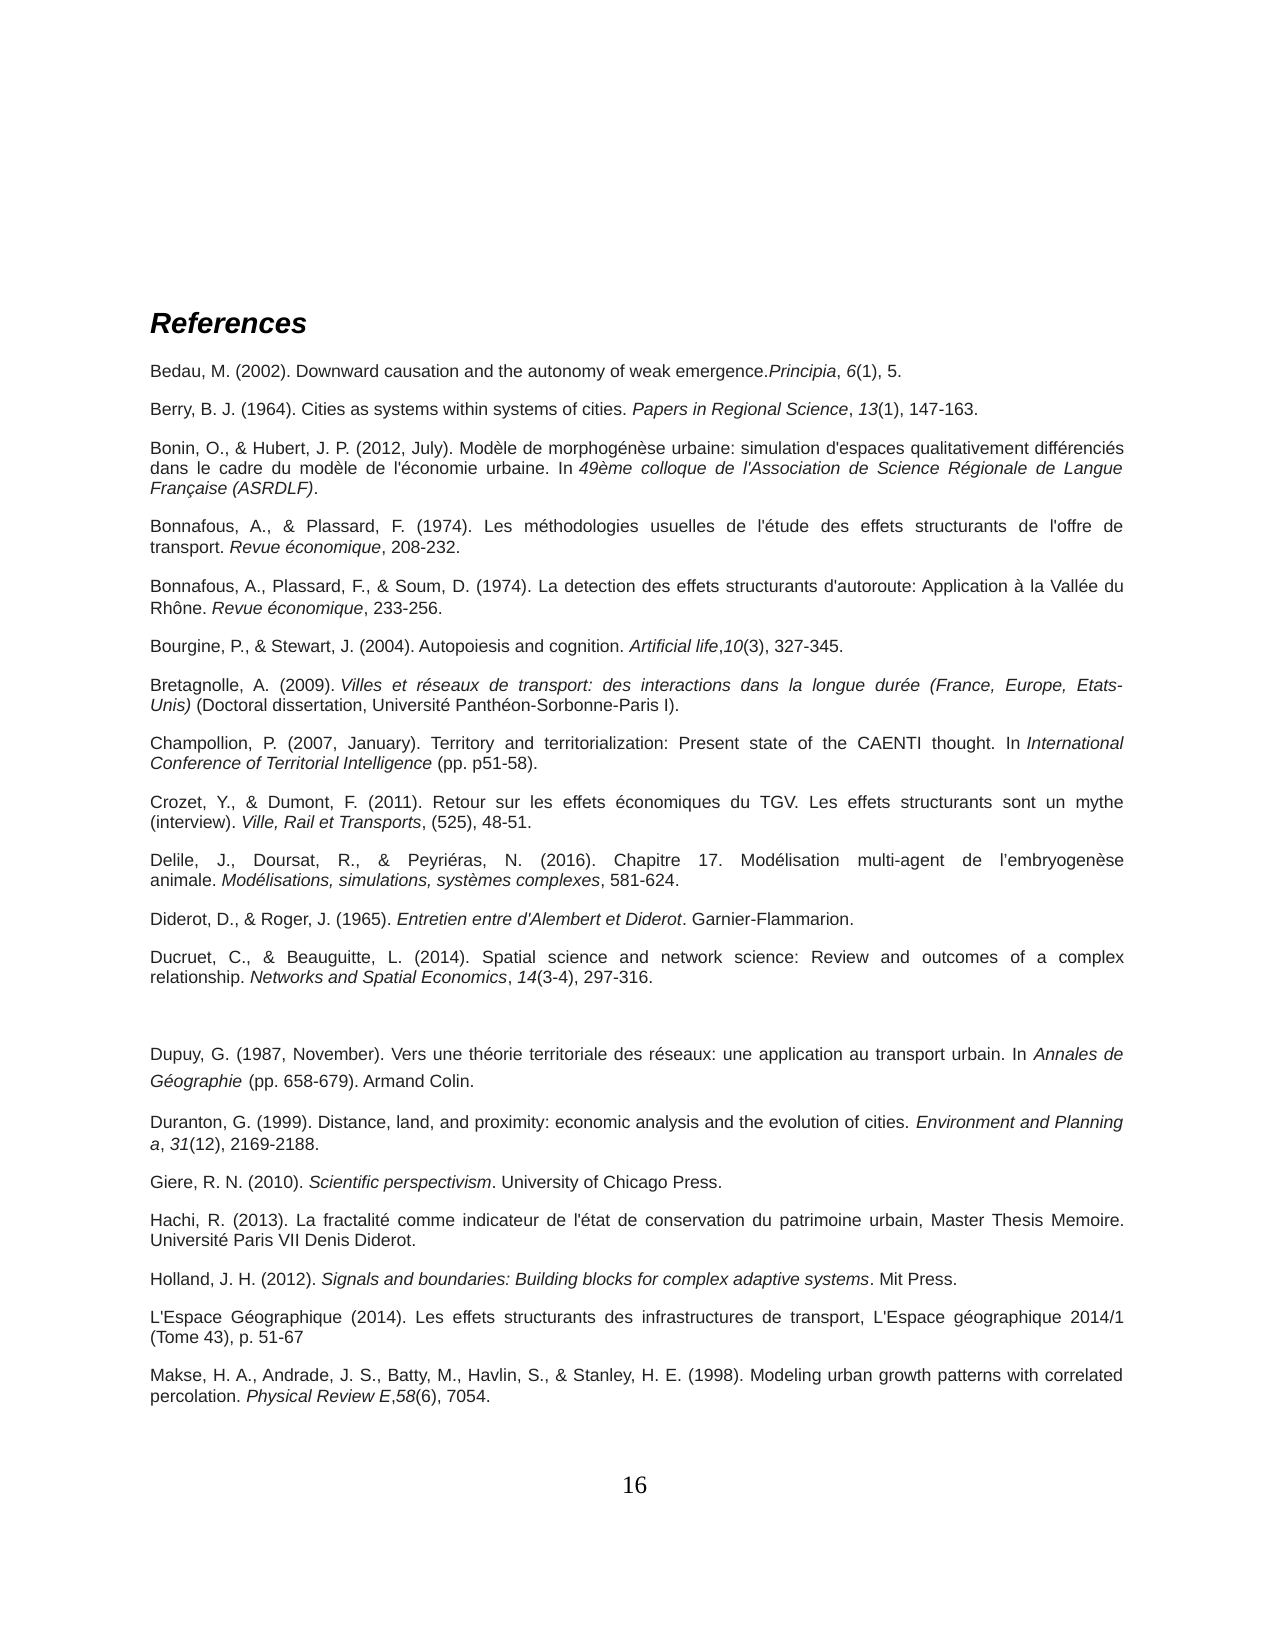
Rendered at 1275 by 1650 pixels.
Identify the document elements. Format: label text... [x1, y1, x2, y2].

text Crozet, Y., & Dumont, F. (2011). Retour sur les effets économiques du TGV. Les effets structurants sont un mythe (interview). Ville, Rail et Transports, (525), 48-51. [150, 791, 1125, 832]
text Makse, H. A., Andrade, J. S., Batty, M., Havlin, S., & Stanley, H. E. (1998). Modeling urban growth patterns with correlated percolation. Physical Review E,58(6), 7054. [150, 1365, 1125, 1406]
subtitle References [150, 306, 1125, 339]
text Ducruet, C., & Beauguitte, L. (2014). Spatial science and network science: Review and outcomes of a complex relationship. Networks and Spatial Economics, 14(3-4), 297-316. [150, 947, 1125, 987]
text Bonnafous, A., Plassard, F., & Soum, D. (1974). La detection des effets structurants d'autoroute: Application à la Vallée du Rhône. Revue économique, 233-256. [150, 575, 1125, 618]
text Bedau, M. (2002). Downward causation and the autonomy of weak emergence.Principia, 6(1), 5. [150, 361, 1125, 381]
text Dupuy, G. (1987, November). Vers une théorie territoriale des réseaux: une application au transport urbain. In Annales de Géographie (pp. 658-679). Armand Colin. [150, 1043, 1125, 1093]
text Champollion, P. (2007, January). Territory and territorialization: Present state of the CAENTI thought. In International Conference of Territorial Intelligence (pp. p51-58). [150, 733, 1125, 773]
text Bourgine, P., & Stewart, J. (2004). Autopoiesis and cognition. Artificial life,10(3), 327-345. [150, 636, 1125, 656]
text L'Espace Géographique (2014). Les effets structurants des infrastructures de transport, L'Espace géographique 2014/1 (Tome 43), p. 51-67 [150, 1307, 1125, 1347]
text Berry, B. J. (1964). Cities as systems within systems of cities. Papers in Regional Science, 13(1), 147-163. [150, 399, 1125, 419]
text Duranton, G. (1999). Distance, land, and proximity: economic analysis and the evolution of cities. Environment and Planning a, 31(12), 2169-2188. [150, 1111, 1125, 1154]
text Diderot, D., & Roger, J. (1965). Entretien entre d'Alembert et Diderot. Garnier-Flammarion. [150, 908, 1125, 929]
text Giere, R. N. (2010). Scientific perspectivism. University of Chicago Press. [150, 1172, 1125, 1192]
text Bonin, O., & Hubert, J. P. (2012, July). Modèle de morphogénèse urbaine: simulation d'espaces qualitativement différenciés dans le cadre du modèle de l'économie urbaine. In 49ème colloque de l'Association de Science Régionale de Langue Française (ASRDLF). [150, 437, 1125, 498]
text Hachi, R. (2013). La fractalité comme indicateur de l'état de conservation du patrimoine urbain, Master Thesis Memoire. Université Paris VII Denis Diderot. [150, 1210, 1125, 1251]
text Bretagnolle, A. (2009). Villes et réseaux de transport: des interactions dans la longue durée (France, Europe, Etats-Unis) (Doctoral dissertation, Université Panthéon-Sorbonne-Paris I). [150, 674, 1125, 715]
text Delile, J., Doursat, R., & Peyriéras, N. (2016). Chapitre 17. Modélisation multi-agent de l’embryogenèse animale. Modélisations, simulations, systèmes complexes, 581-624. [150, 850, 1125, 891]
text Holland, J. H. (2012). Signals and boundaries: Building blocks for complex adaptive systems. Mit Press. [150, 1268, 1125, 1289]
text Bonnafous, A., & Plassard, F. (1974). Les méthodologies usuelles de l'étude des effets structurants de l'offre de transport. Revue économique, 208-232. [150, 516, 1125, 557]
